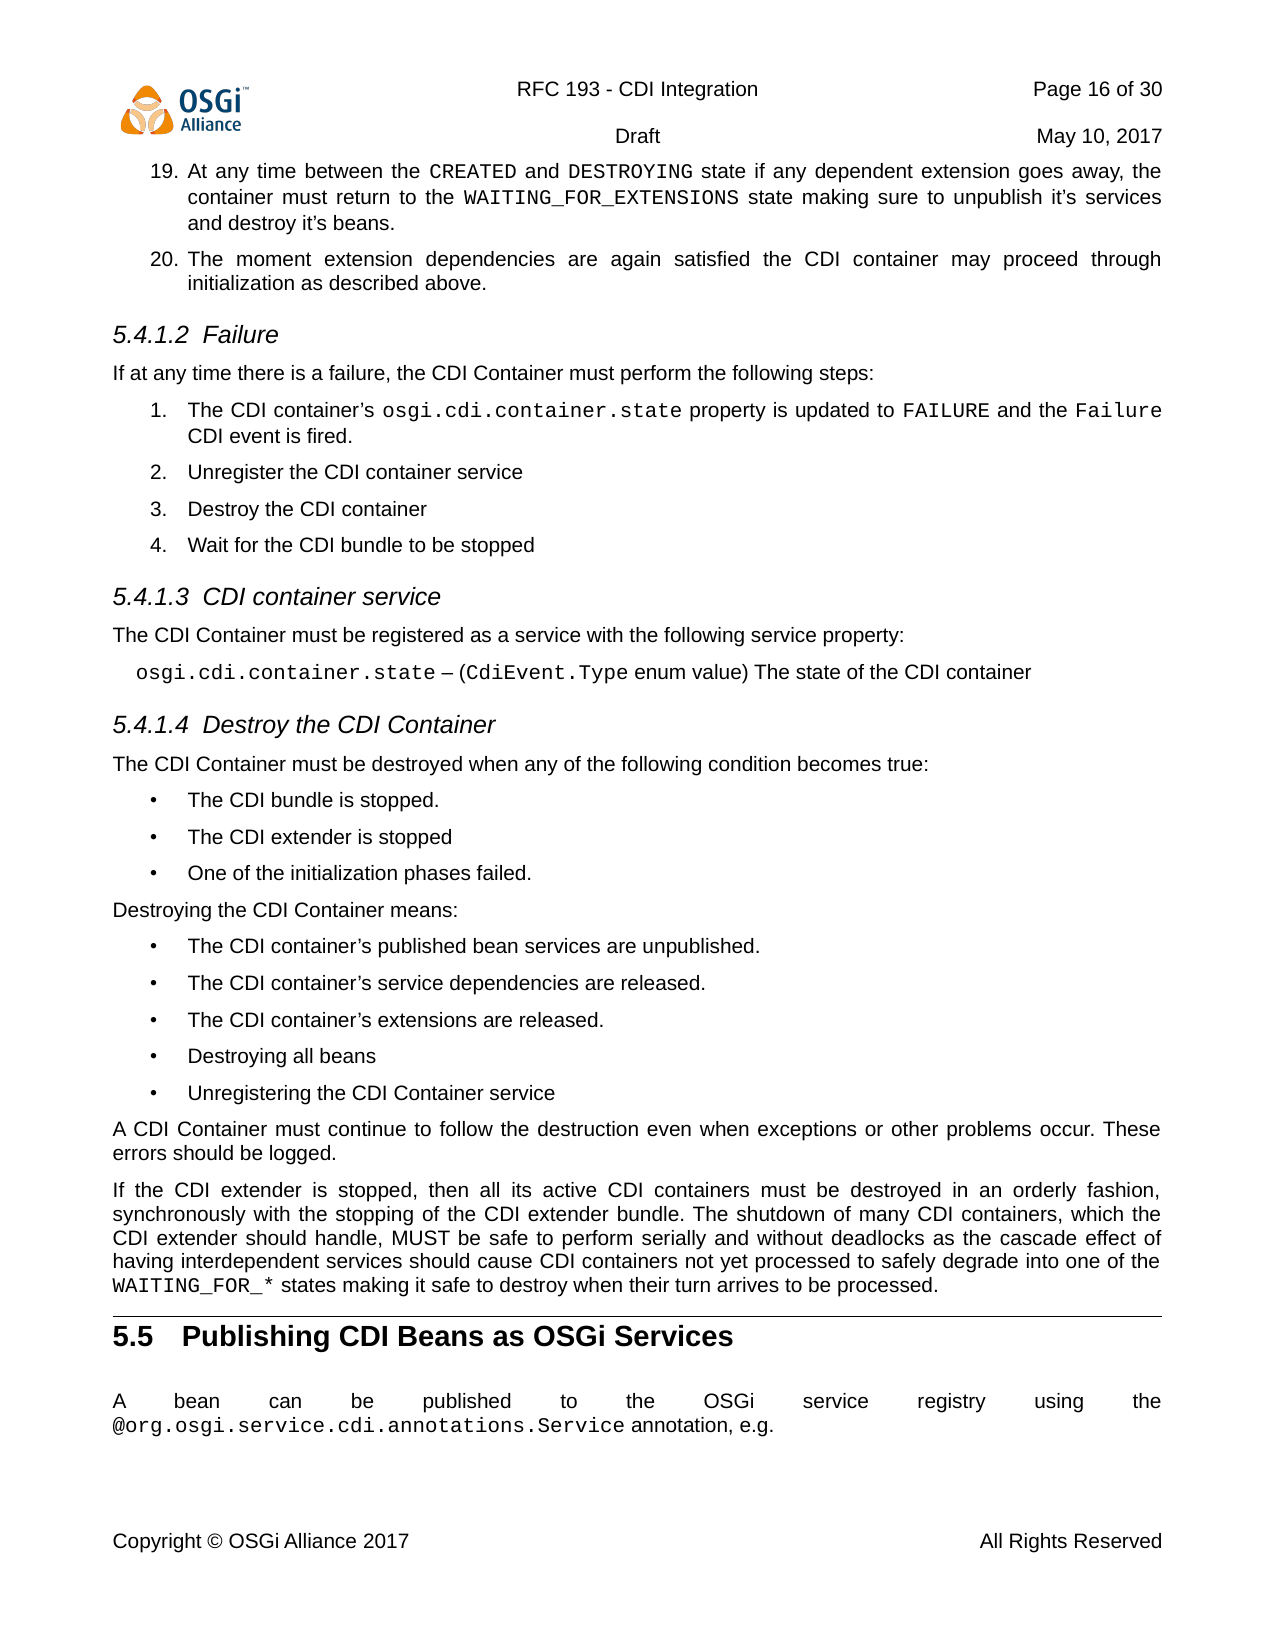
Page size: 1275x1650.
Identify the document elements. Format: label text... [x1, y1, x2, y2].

list The CDI container’s osgi.cdi.container.state property is updated to FAILURE and the Failure CDI event is fired. [150, 398, 1162, 447]
text The CDI Container must be destroyed when any of the following condition becomes true: [112, 752, 1162, 776]
list The CDI container’s service dependencies are released. [150, 971, 1162, 995]
list Unregistering the CDI Container service [150, 1081, 1162, 1104]
subtitle CDI container service [112, 582, 1162, 611]
list Unregister the CDI container service [150, 460, 1162, 484]
list The moment extension dependencies are again satisfied the CDI container may proceed through initialization as described above. [150, 247, 1162, 295]
text The CDI Container must be registered as a service with the following service property: [112, 623, 1162, 647]
list At any time between the CREATED and DESTROYING state if any dependent extension goes away, the container must return to the WAITING_FOR_EXTENSIONS state making sure to unpublish it’s services and destroy it’s beans. [150, 159, 1162, 234]
text If at any time there is a failure, the CDI Container must perform the following steps: [112, 361, 1162, 385]
list The CDI extender is stopped [150, 825, 1162, 849]
subtitle Destroy the CDI Container [112, 710, 1162, 739]
list The CDI container’s published bean services are unpublished. [150, 934, 1162, 958]
subtitle Failure [112, 320, 1162, 349]
list One of the initialization phases failed. [150, 861, 1162, 885]
picture [113, 78, 257, 142]
subtitle Publishing CDI Beans as OSGi Services [112, 1317, 1162, 1352]
list The CDI container’s extensions are released. [150, 1007, 1162, 1031]
list Destroying all beans [150, 1044, 1162, 1068]
list Destroy the CDI container [150, 496, 1162, 520]
text A bean can be published to the OSGi service registry using the @org.osgi.service.cdi.annotations.Service annotation, e.g. [112, 1389, 1162, 1438]
list The CDI bundle is stopped. [150, 788, 1162, 812]
text If the CDI extender is stopped, then all its active CDI containers must be destroyed in an orderly fashion, synchronously with the stopping of the CDI extender bundle. The shutdown of many CDI containers, which the CDI extender should handle, MUST be safe to perform serially and without deadlocks as the cascade effect of having interdependent services should cause CDI containers not yet processed to safely degrade into one of the WAITING_FOR_* states making it safe to destroy when their turn arrives to be processed. [112, 1177, 1162, 1299]
list osgi.cdi.container.state – (CdiEvent.Type enum value) The state of the CDI container [112, 659, 1162, 685]
text A CDI Container must continue to follow the destruction even when exceptions or other problems occur. These errors should be logged. [112, 1117, 1162, 1165]
text Destroying the CDI Container means: [112, 898, 1162, 922]
list Wait for the CDI bundle to be stopped [150, 533, 1162, 557]
